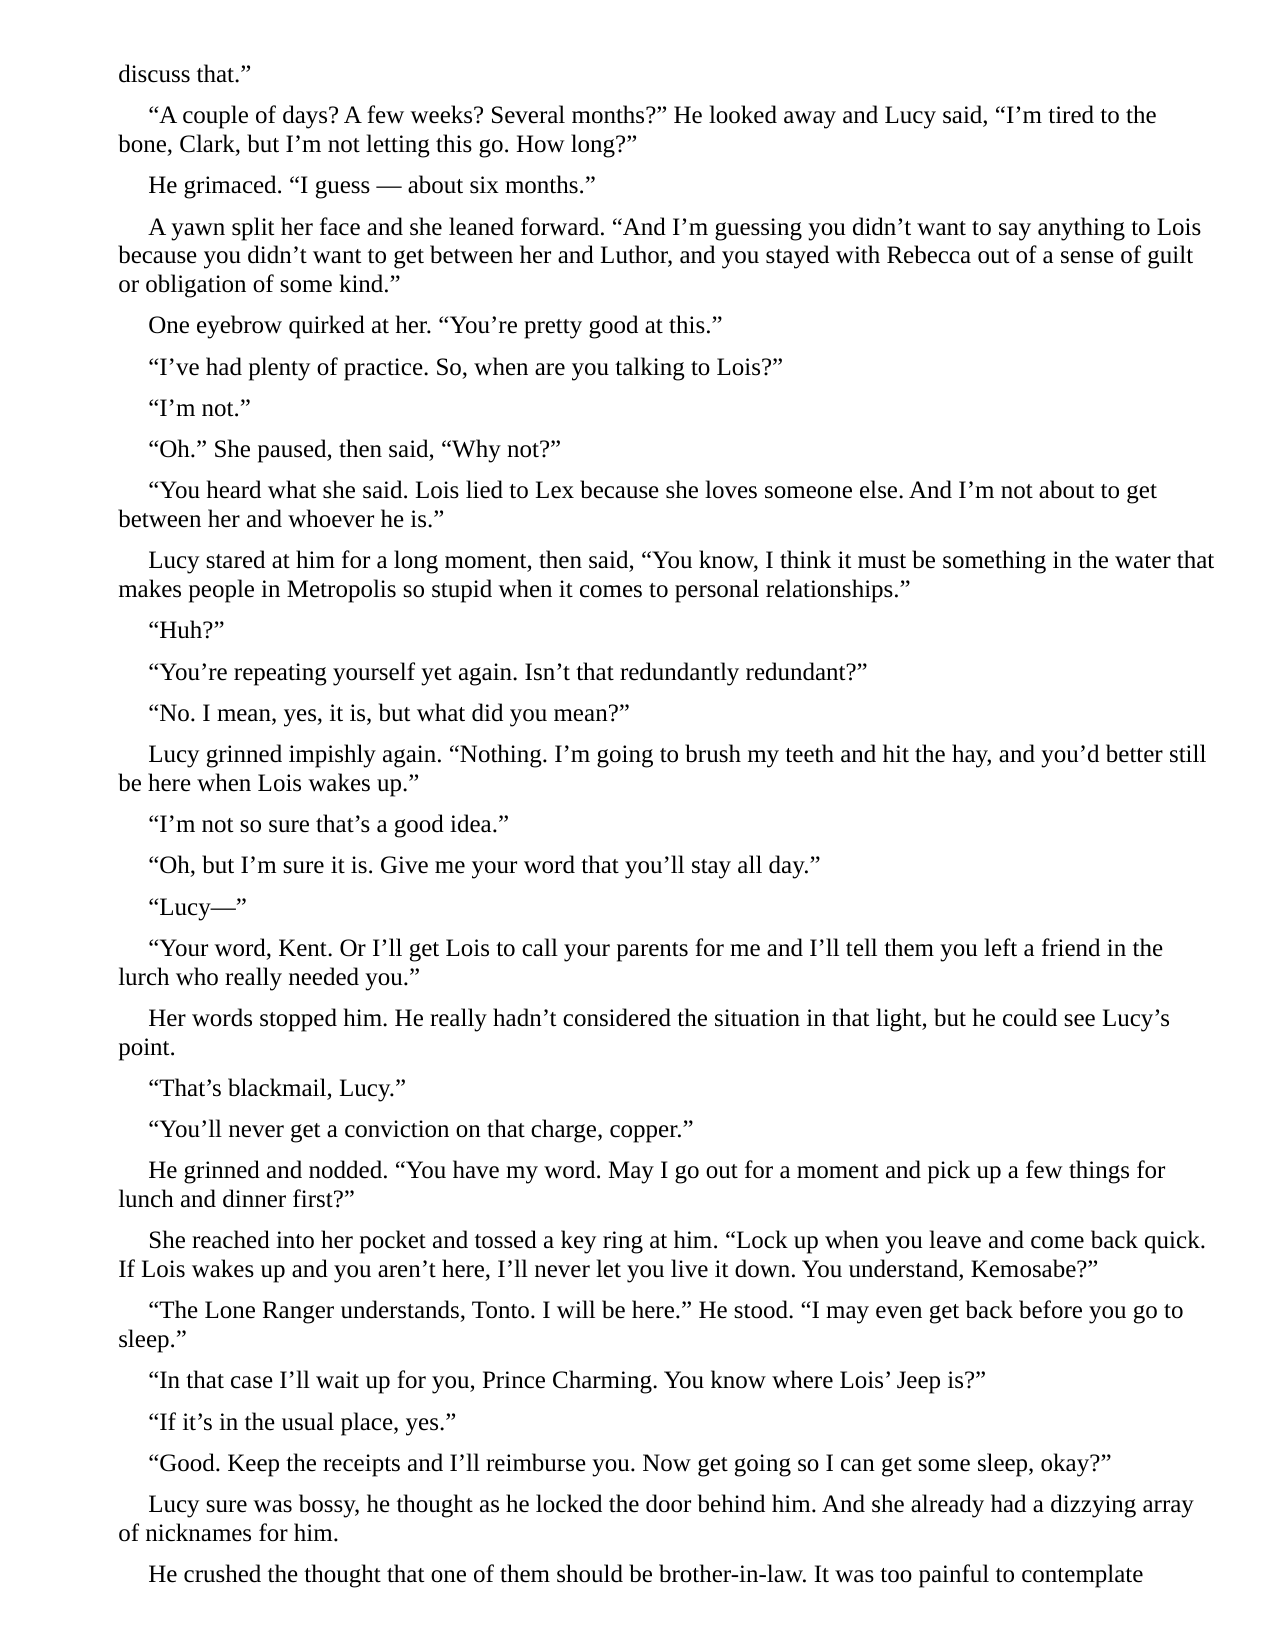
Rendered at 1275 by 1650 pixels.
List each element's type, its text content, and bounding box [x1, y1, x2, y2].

text “No. I mean, yes, it is, but what did you mean?” [118, 698, 1216, 727]
text He grimaced. “I guess — about six months.” [118, 170, 1216, 199]
text “In that case I’ll wait up for you, Prince Charming. You know where Lois’ Jeep is?” [118, 1365, 1216, 1394]
text One eyebrow quirked at her. “You’re pretty good at this.” [118, 310, 1216, 339]
text “A couple of days? A few weeks? Several months?” He looked away and Lucy said, “I’m tired to the bone, Clark, but I’m not letting this go. How long?” [118, 100, 1216, 158]
text Lucy grinned impishly again. “Nothing. I’m going to brush my teeth and hit the hay, and you’d better still be here when Lois wakes up.” [118, 739, 1216, 797]
text He crushed the thought that one of them should be brother-in-law. It was too painful to contemplate [118, 1559, 1216, 1588]
text Lucy sure was bossy, he thought as he locked the door behind him. And she already had a dizzying array of nicknames for him. [118, 1489, 1216, 1547]
text “Lucy—” [118, 892, 1216, 920]
text She reached into her pocket and tossed a key ring at him. “Lock up when you leave and come back quick. If Lois wakes up and you aren’t here, I’ll never let you live it down. You understand, Kemosabe?” [118, 1225, 1216, 1283]
text “Oh.” She paused, then said, “Why not?” [118, 434, 1216, 463]
text “You’ll never get a conviction on that charge, copper.” [118, 1114, 1216, 1143]
text “That’s blackmail, Lucy.” [118, 1073, 1216, 1102]
text Lucy stared at him for a long moment, then said, “You know, I think it must be something in the water that makes people in Metropolis so stupid when it comes to personal relationships.” [118, 545, 1216, 603]
text “You’re repeating yourself yet again. Isn’t that redundantly redundant?” [118, 657, 1216, 685]
text “Good. Keep the receipts and I’ll reimburse you. Now get going so I can get some sleep, okay?” [118, 1448, 1216, 1477]
text Her words stopped him. He really hadn’t considered the situation in that light, but he could see Lucy’s point. [118, 1003, 1216, 1060]
text “I’m not so sure that’s a good idea.” [118, 809, 1216, 838]
text He grinned and nodded. “You have my word. May I go out for a moment and pick up a few things for lunch and dinner first?” [118, 1155, 1216, 1213]
text discuss that.” [118, 59, 1216, 88]
text “Oh, but I’m sure it is. Give me your word that you’ll stay all day.” [118, 850, 1216, 879]
text “I’m not.” [118, 393, 1216, 422]
text “If it’s in the usual place, yes.” [118, 1407, 1216, 1435]
text “Huh?” [118, 615, 1216, 644]
text “The Lone Ranger understands, Tonto. I will be here.” He stood. “I may even get back before you go to sleep.” [118, 1295, 1216, 1353]
text “You heard what she said. Lois lied to Lex because she loves someone else. And I’m not about to get between her and whoever he is.” [118, 475, 1216, 533]
text “Your word, Kent. Or I’ll get Lois to call your parents for me and I’ll tell them you left a friend in the lurch who really needed you.” [118, 933, 1216, 990]
text A yawn split her face and she leaned forward. “And I’m guessing you didn’t want to say anything to Lois because you didn’t want to get between her and Luthor, and you stayed with Rebecca out of a sense of guilt or obligation of some kind.” [118, 212, 1216, 298]
text “I’ve had plenty of practice. So, when are you talking to Lois?” [118, 352, 1216, 380]
